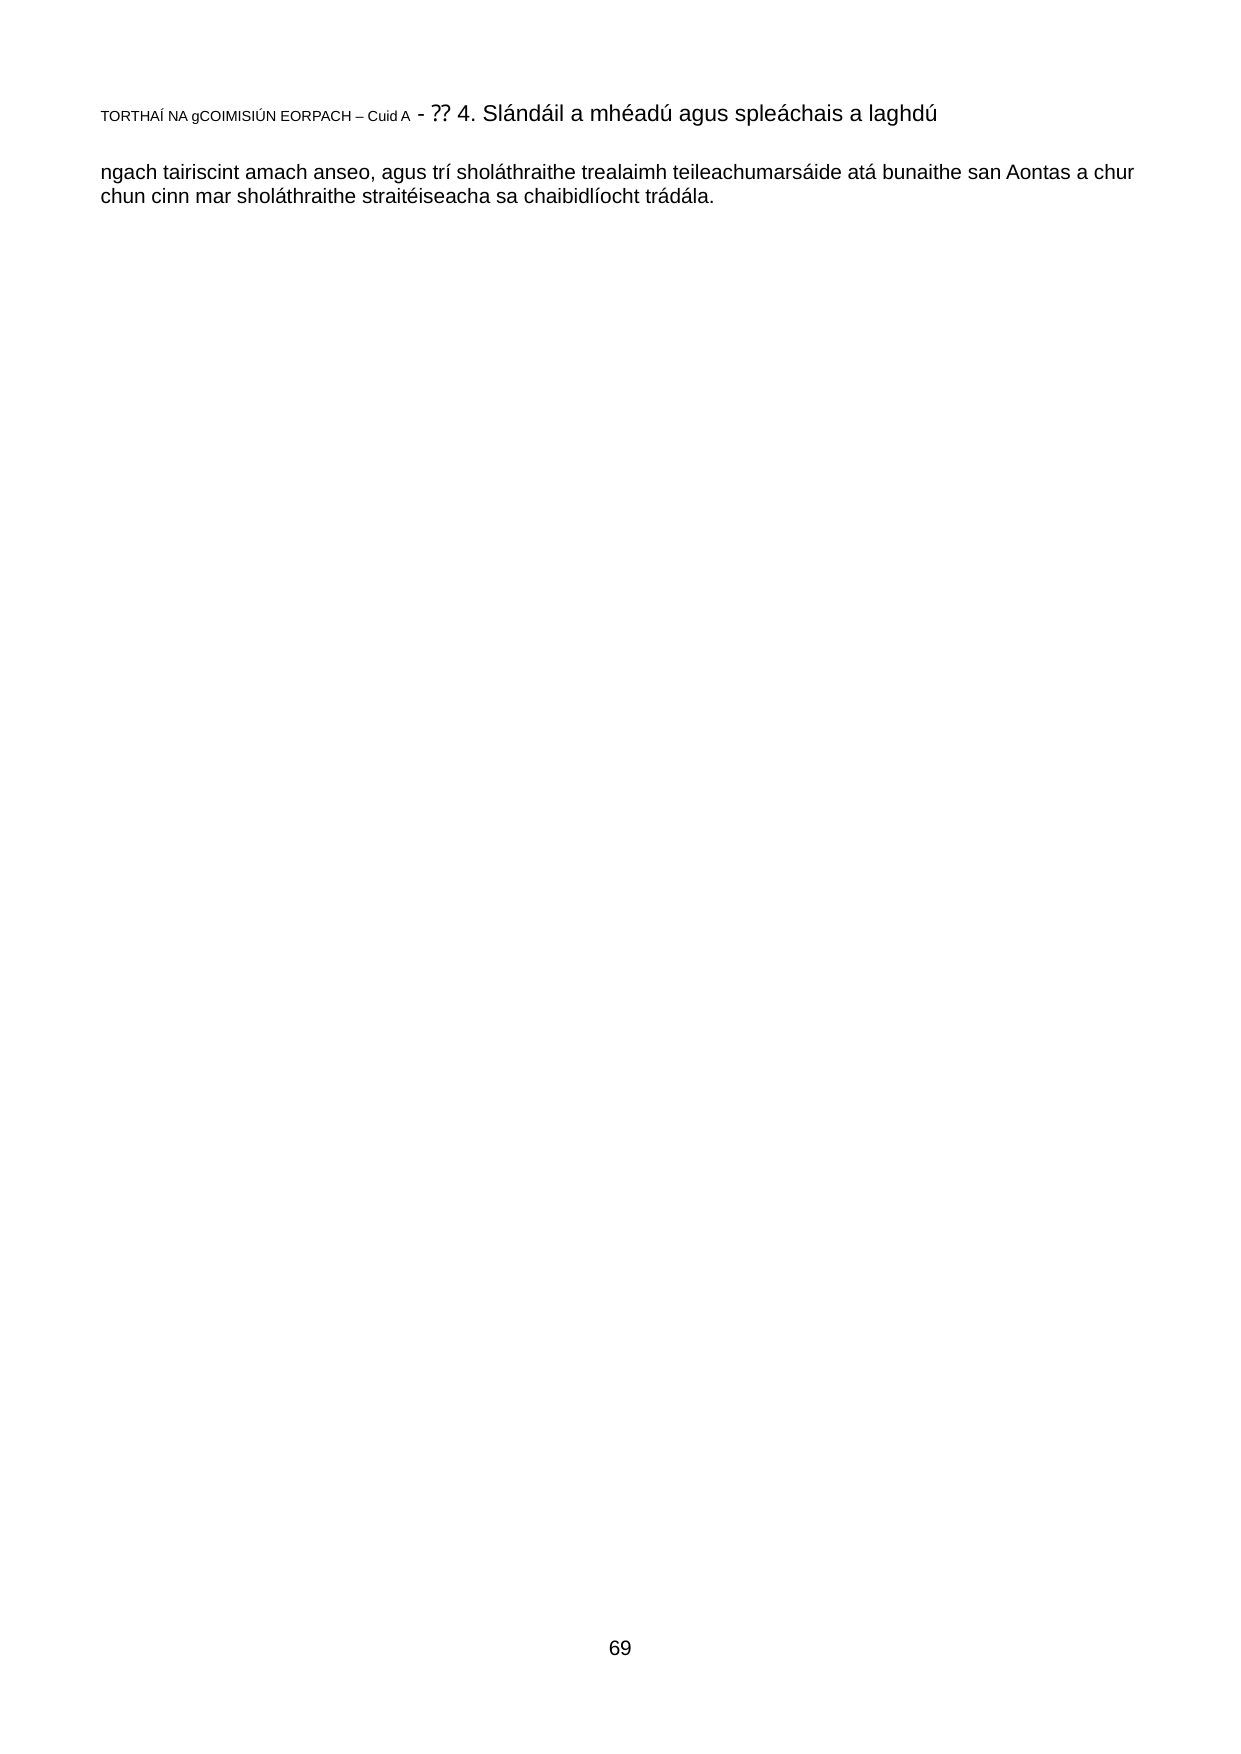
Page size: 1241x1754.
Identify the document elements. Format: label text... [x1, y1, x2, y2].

text ngach tairiscint amach anseo, agus trí sholáthraithe trealaimh teileachumarsáide atá bunaithe san Aontas a chur chun cinn mar sholáthraithe straitéiseacha sa chaibidlíocht trádála. [100, 159, 1140, 207]
